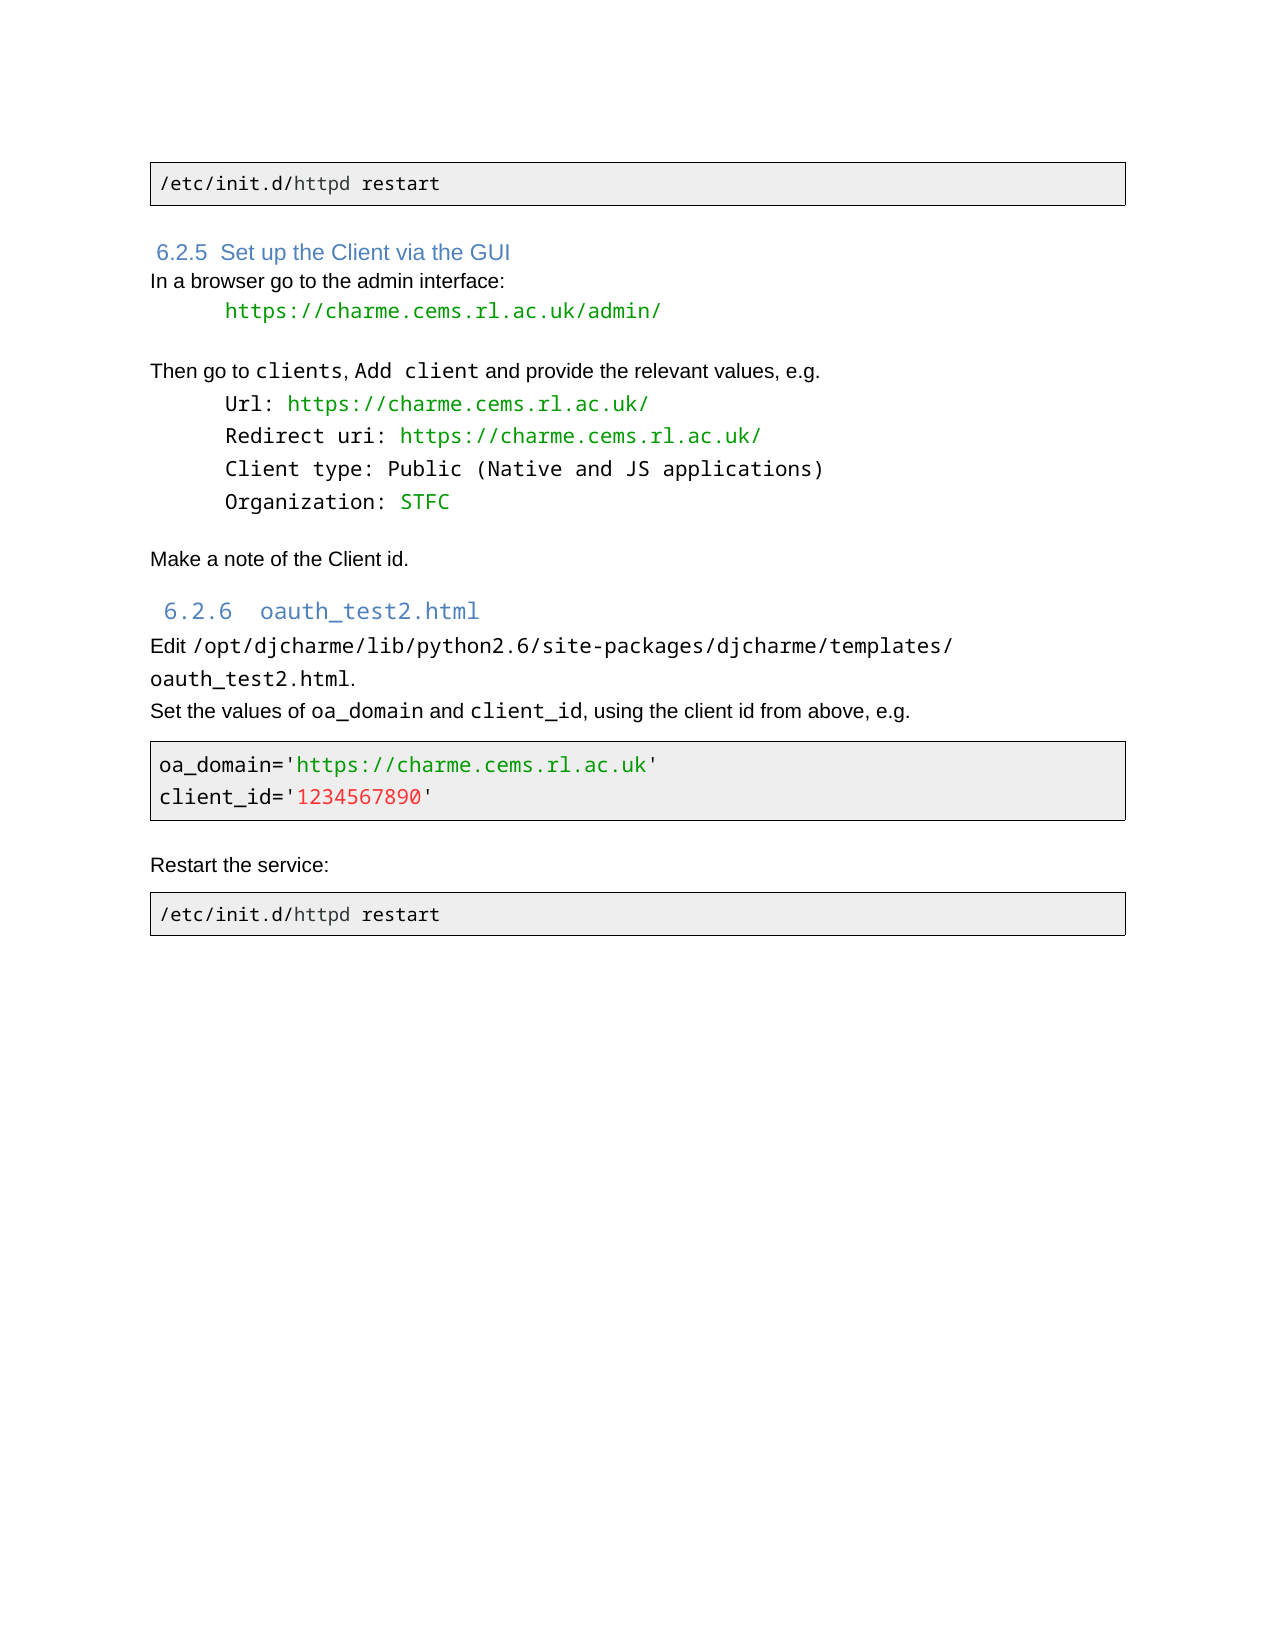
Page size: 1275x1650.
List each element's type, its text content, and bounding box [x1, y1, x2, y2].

text client_id='1234567890' [159, 782, 1116, 811]
text Redirect uri: https://charme.cems.rl.ac.uk/ [150, 422, 1125, 450]
text Url: https://charme.cems.rl.ac.uk/ [150, 389, 1125, 417]
text Make a note of the Client id. [150, 547, 1125, 571]
text In a browser go to the admin interface: [150, 269, 1125, 293]
list /etc/init.d/httpd restart [159, 171, 1116, 196]
text Restart the service: [150, 821, 1125, 877]
text oa_domain='https://charme.cems.rl.ac.uk' [159, 750, 1116, 778]
text Client type: Public (Native and JS applications) [150, 454, 1125, 483]
text /etc/init.d/httpd restart [159, 901, 1116, 926]
text https://charme.cems.rl.ac.uk/admin/ [150, 296, 1125, 325]
text Edit /opt/djcharme/lib/python2.6/site-packages/djcharme/templates/ oauth_test2.html. [150, 631, 1125, 692]
text Set the values of oa_domain and client_id, using the client id from above, e.g. [150, 696, 1125, 725]
subtitle oauth_test2.html [150, 595, 1125, 626]
subtitle Set up the Client via the GUI [150, 206, 1125, 265]
text [150, 729, 1125, 741]
text Organization: STFC [150, 487, 1125, 515]
text Then go to clients, Add client and provide the relevant values, e.g. [150, 356, 1125, 385]
subtitle [150, 150, 1125, 162]
